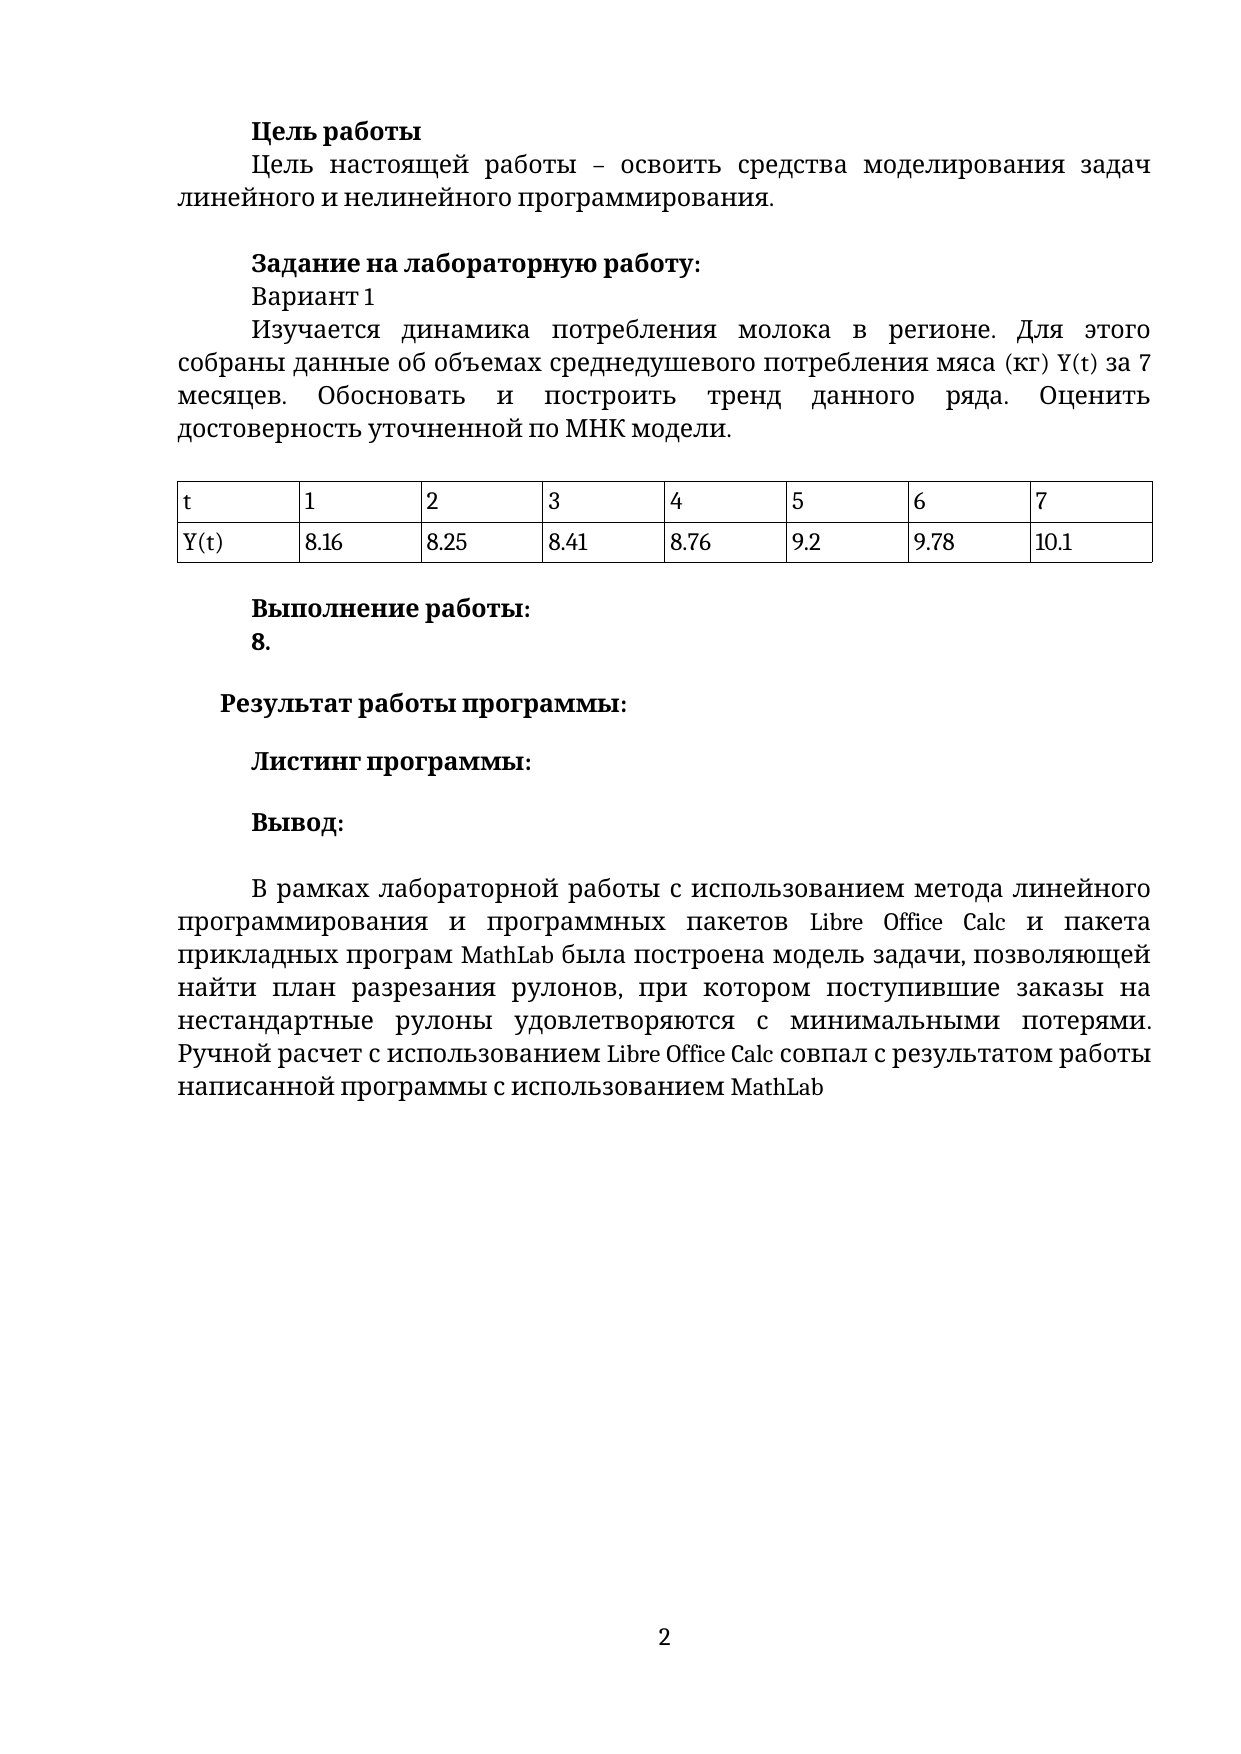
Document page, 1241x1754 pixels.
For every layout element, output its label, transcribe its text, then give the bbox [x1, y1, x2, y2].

text Вывод: [177, 809, 1152, 838]
table_header 3 [543, 482, 664, 522]
text Изучается динамика потребления молока в регионе. Для этого собраны данные об объемах среднедушевого потребления мяса (кг) Y(t) за 7 месяцев. Обосновать и построить тренд данного ряда. Оценить достоверность уточненной по МНК модели. [177, 316, 1152, 444]
text Выполнение работы: [177, 595, 1152, 624]
table_header 5 [787, 482, 908, 522]
text Листинг программы: [177, 747, 1152, 776]
table_header 1 [300, 482, 421, 522]
table_header 6 [909, 482, 1030, 522]
text Цель настоящей работы – освоить средства моделирования задач линейного и нелинейного программирования. [177, 151, 1152, 213]
table_cell 9.78 [909, 523, 1030, 562]
table_header 4 [665, 482, 786, 522]
table_cell 9.2 [787, 523, 908, 562]
text Вариант 1 [177, 283, 1152, 312]
text 8. [177, 628, 1152, 657]
table_header 2 [422, 482, 542, 522]
text Цель работы [177, 118, 1152, 147]
table_cell Y(t) [178, 523, 299, 562]
text В рамках лабораторной работы с использованием метода линейного программирования и программных пакетов Libre Office Calc и пакета прикладных програм MathLab была построена модель задачи, позволяющей найти план разрезания рулонов, при котором поступившие заказы на нестандартные рулоны удовлетворяются с минимальными потерями. Ручной расчет с использованием Libre Office Calc совпал с результатом работы написанной программы с использованием MathLab [177, 875, 1152, 1102]
table_header t [178, 482, 299, 522]
table_header 7 [1031, 482, 1152, 522]
table_cell 8.25 [422, 523, 542, 562]
table_cell 8.76 [665, 523, 786, 562]
table_cell 8.16 [300, 523, 421, 562]
table_cell 10.1 [1031, 523, 1152, 562]
text Результат работы программы: [177, 690, 1152, 719]
table_cell 8.41 [543, 523, 664, 562]
text Задание на лабораторную работу: [177, 250, 1152, 279]
